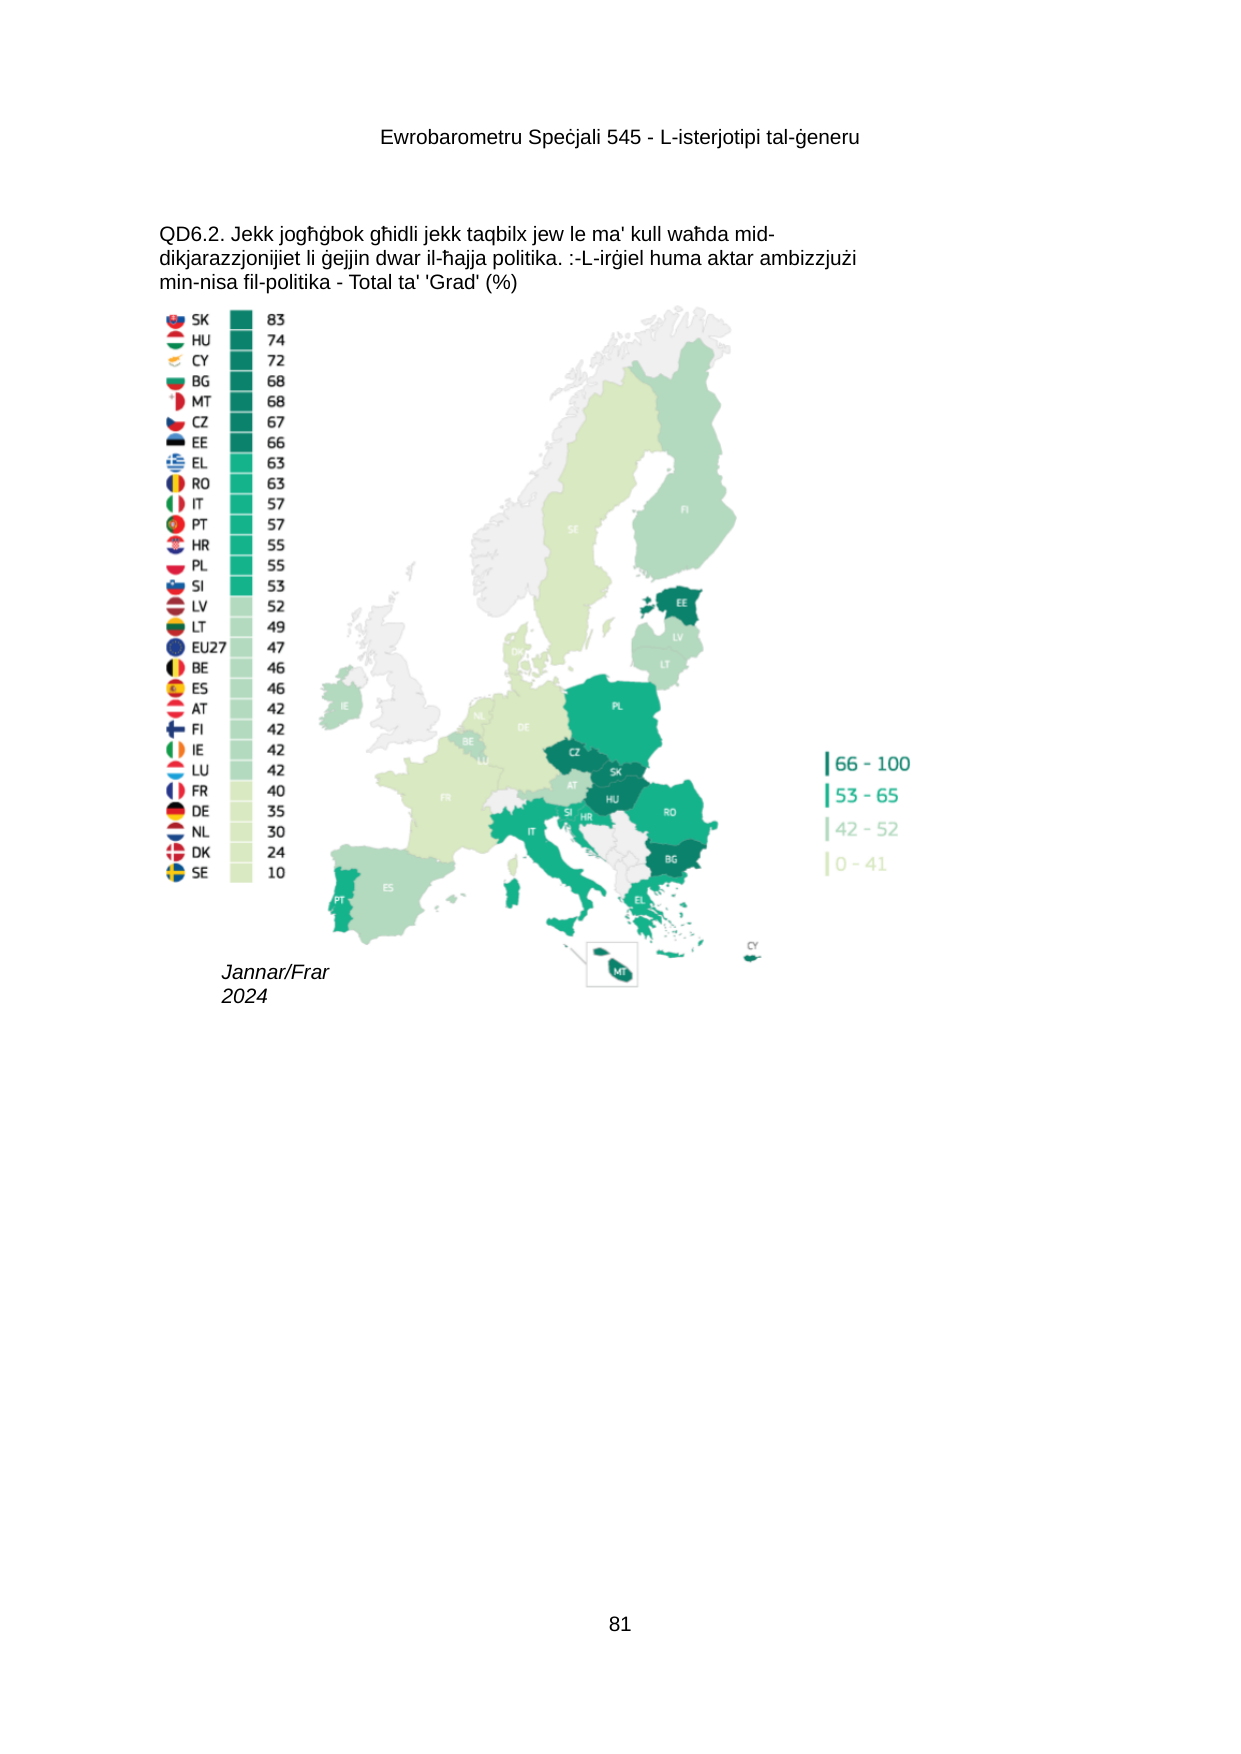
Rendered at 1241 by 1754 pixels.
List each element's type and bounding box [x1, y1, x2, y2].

picture [146, 299, 913, 988]
